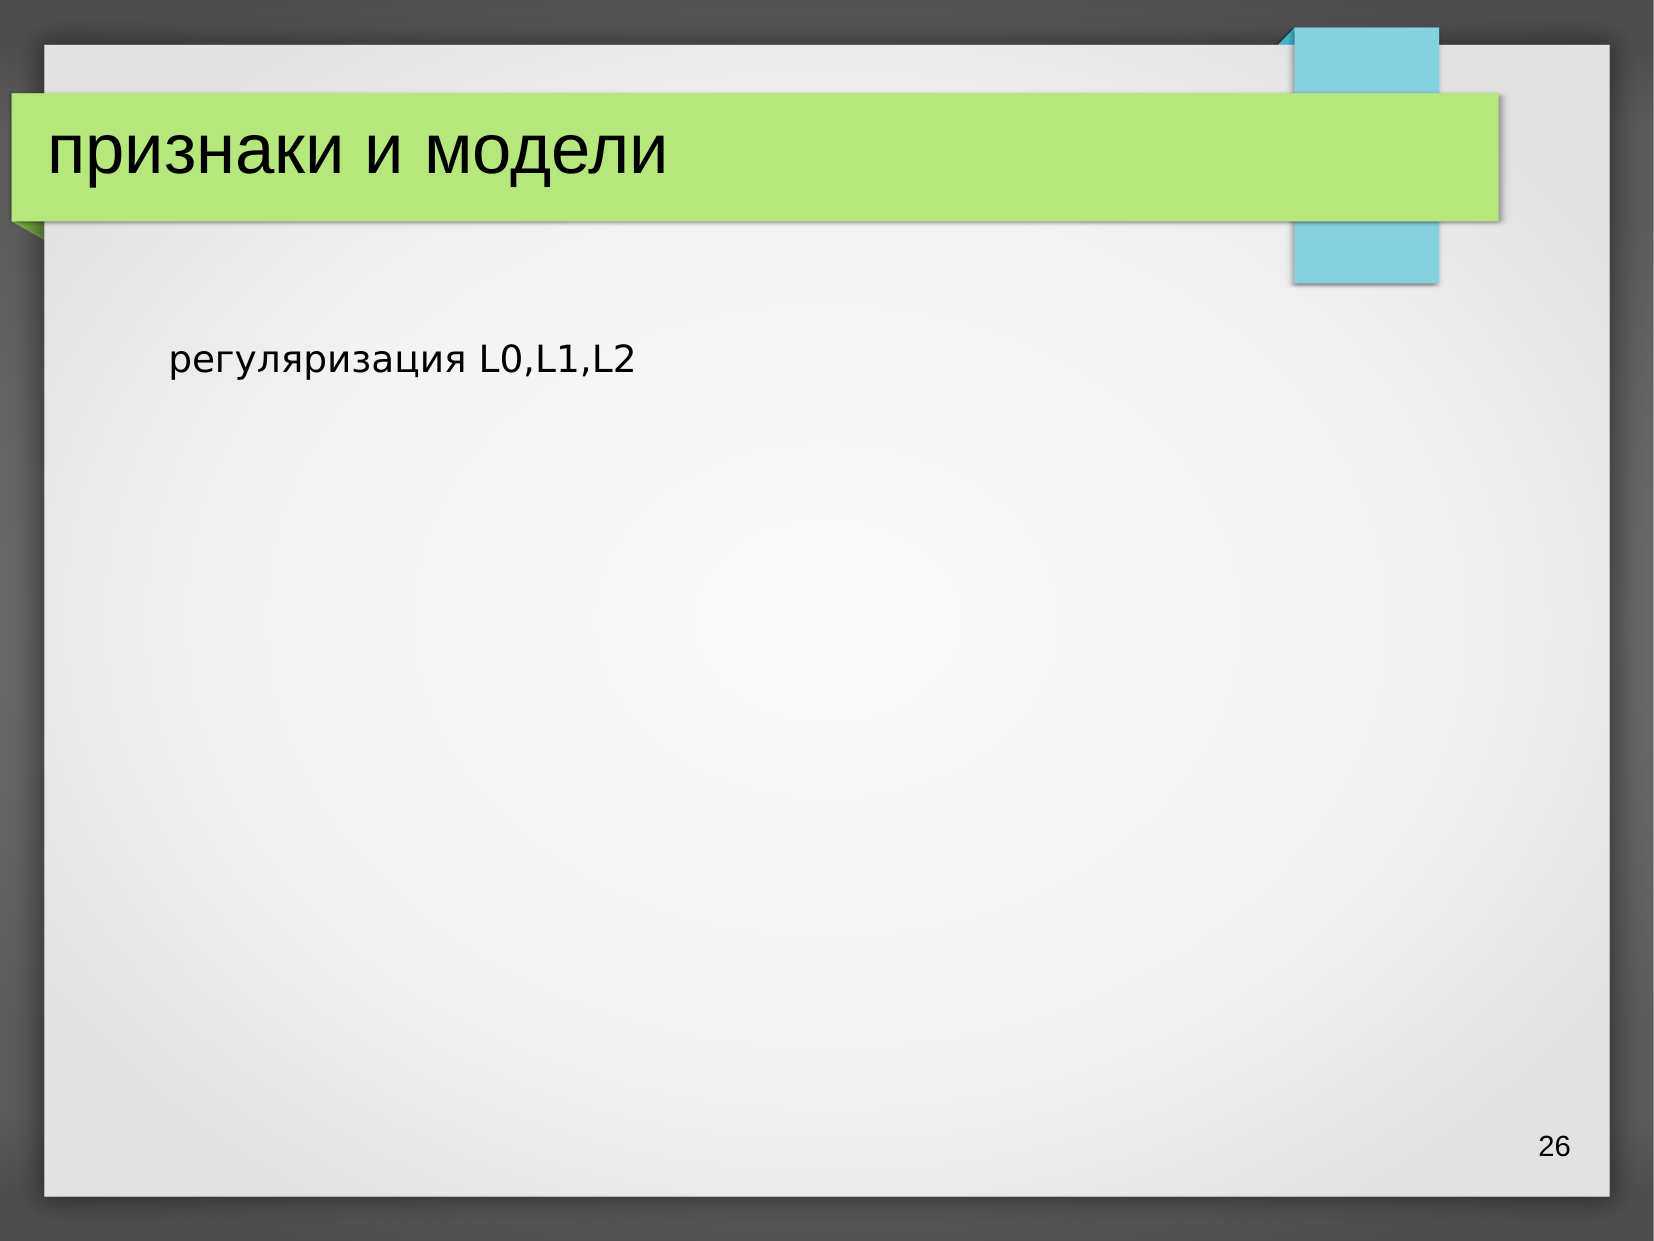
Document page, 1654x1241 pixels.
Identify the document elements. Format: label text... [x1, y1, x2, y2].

text_box регуляризация L0,L1,L2 [153, 330, 827, 433]
picture [0, 0, 1654, 1241]
title признаки и модели [47, 113, 1465, 185]
